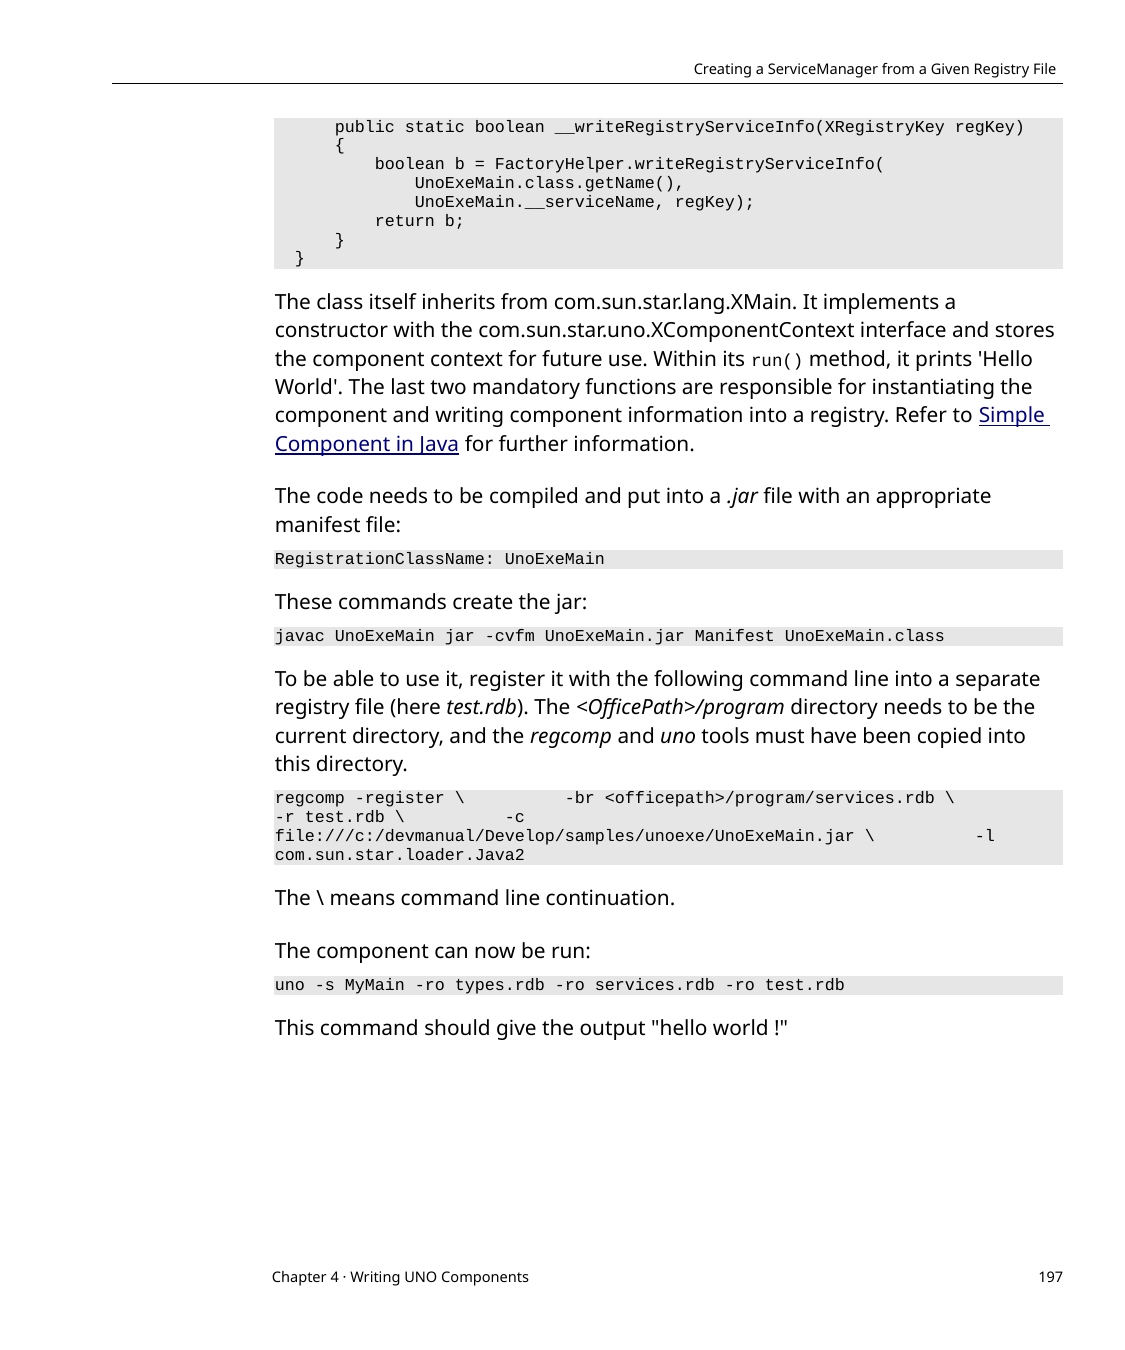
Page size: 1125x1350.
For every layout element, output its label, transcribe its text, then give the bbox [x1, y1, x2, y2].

text javac UnoExeMain jar -cvfm UnoExeMain.jar Manifest UnoExeMain.class [274, 627, 1063, 646]
text The code needs to be compiled and put into a .jar file with an appropriate manifest file: [274, 481, 1063, 538]
text uno -s MyMain -ro types.rdb -ro services.rdb -ro test.rdb [274, 976, 1063, 995]
text public static boolean __writeRegistryServiceInfo(XRegistryKey regKey) { boolean b = FactoryHelper.writeRegistryServiceInfo( UnoExeMain.class.getName(), UnoExeMain.__serviceName, regKey); return b; } } [274, 118, 1063, 269]
text RegistrationClassName: UnoExeMain [274, 550, 1063, 569]
text These commands create the jar: [274, 587, 1063, 616]
text The class itself inherits from com.sun.star.lang.XMain. It implements a constructor with the com.sun.star.uno.XComponentContext interface and stores the component context for future use. Within its run() method, it prints 'Hello World'. The last two mandatory functions are responsible for instantiating the component and writing component information into a registry. Refer to Simple Component in Java for further information. [274, 287, 1063, 457]
text The \ means command line continuation. [274, 883, 1063, 912]
text This command should give the output "hello world !" [274, 1013, 1063, 1041]
text The component can now be run: [274, 936, 1063, 964]
text regcomp -register \ -br <officepath>/program/services.rdb \ -r test.rdb \ -c file:///c:/devmanual/Develop/samples/unoexe/UnoExeMain.jar \ -l com.sun.star.loader.Java2 [274, 790, 1063, 865]
text To be able to use it, register it with the following command line into a separate registry file (here test.rdb). The <OfficePath>/program directory needs to be the current directory, and the regcomp and uno tools must have been copied into this directory. [274, 664, 1063, 778]
